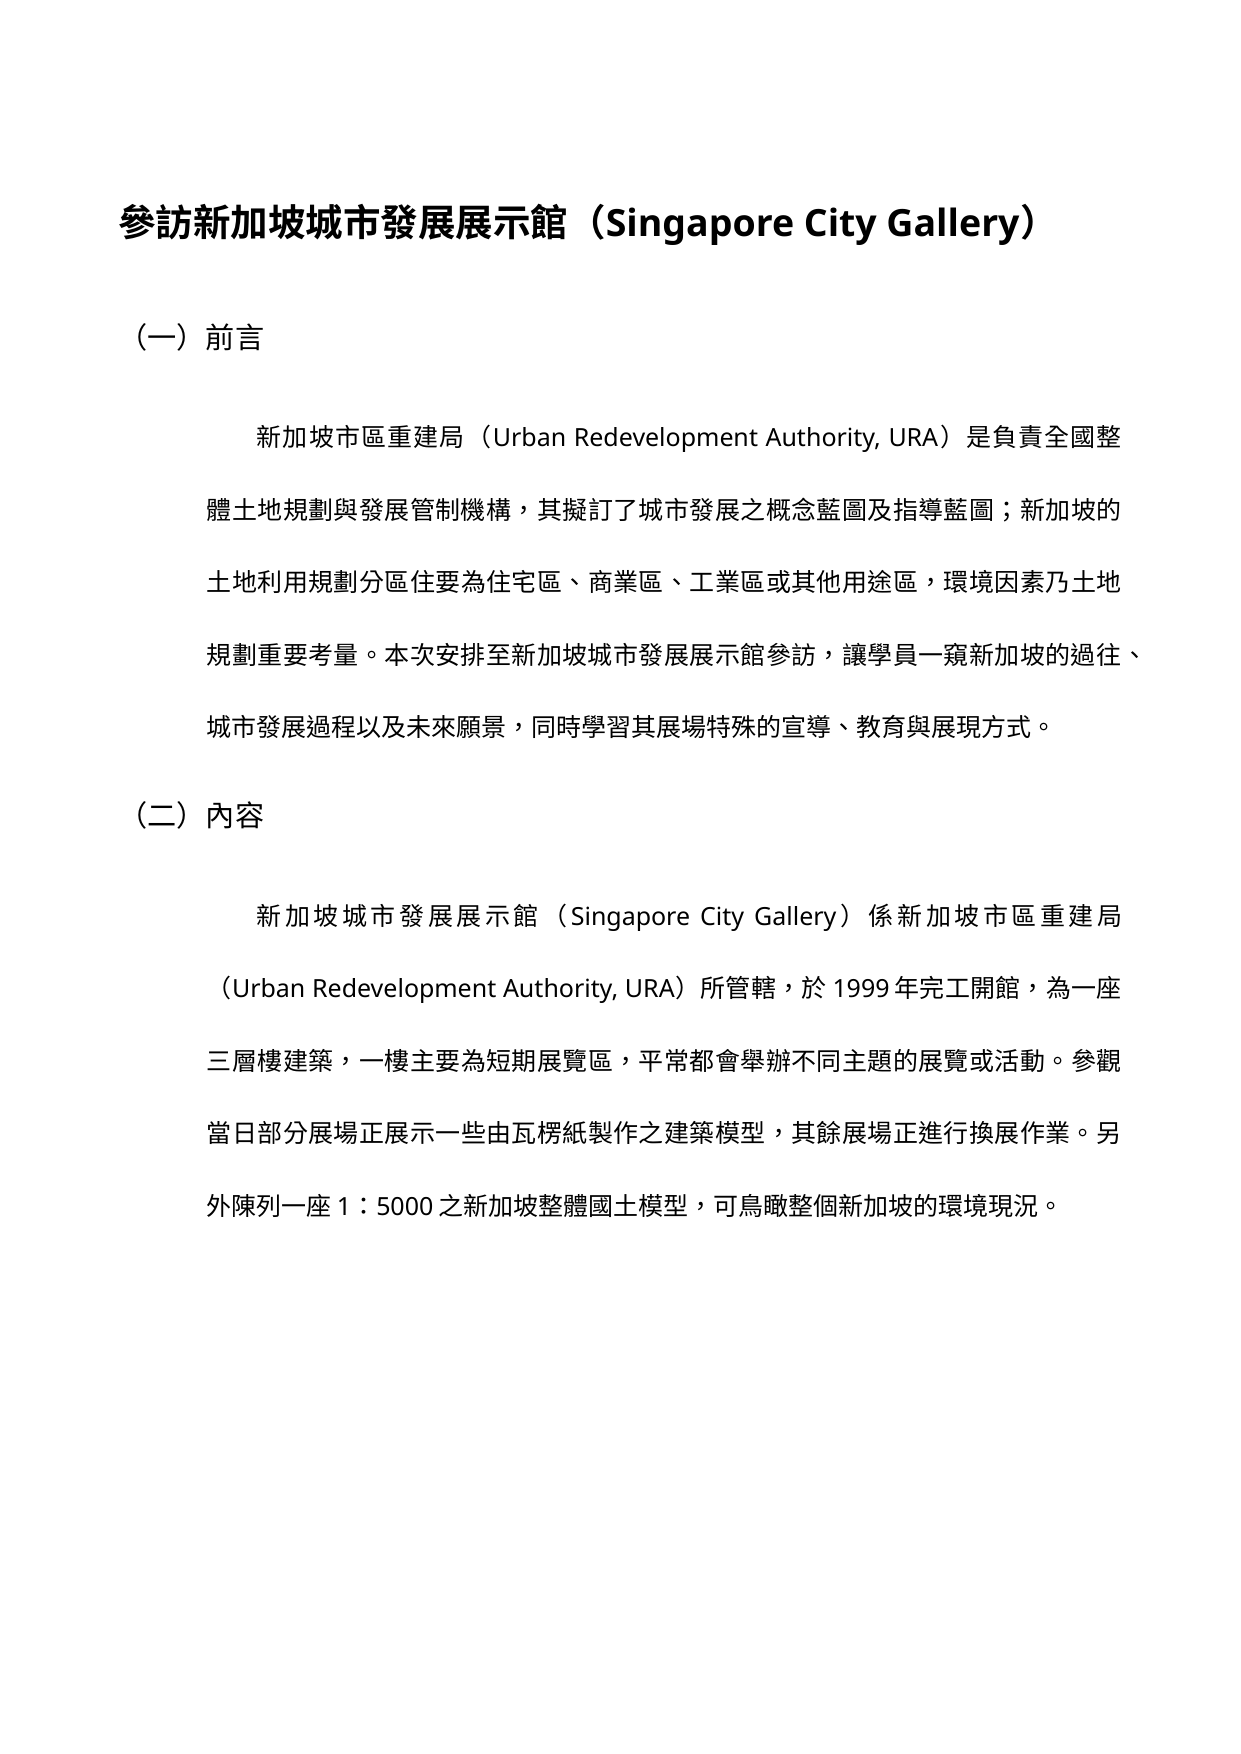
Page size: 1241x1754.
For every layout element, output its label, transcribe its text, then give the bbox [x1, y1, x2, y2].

subtitle 參訪新加坡城市發展展示館（Singapore City Gallery） [118, 193, 1122, 248]
text 新加坡城市發展展示館（Singapore City Gallery）係新加坡市區重建局（Urban Redevelopment Authority, URA）所管轄，於1999年完工開館，為一座三層樓建築，一樓主要為短期展覽區，平常都會舉辦不同主題的展覽或活動。參觀當日部分展場正展示一些由瓦楞紙製作之建築模型，其餘展場正進行換展作業。另外陳列一座1：5000之新加坡整體國土模型，可鳥瞰整個新加坡的環境現況。 [207, 896, 1122, 1222]
subtitle （一）前言 [118, 314, 1122, 357]
subtitle （二）內容 [118, 793, 1122, 835]
text 新加坡市區重建局（Urban Redevelopment Authority, URA）是負責全國整體土地規劃與發展管制機構，其擬訂了城市發展之概念藍圖及指導藍圖；新加坡的土地利用規劃分區住要為住宅區、商業區、工業區或其他用途區，環境因素乃土地規劃重要考量。本次安排至新加坡城市發展展示館參訪，讓學員一窺新加坡的過往、城市發展過程以及未來願景，同時學習其展場特殊的宣導、教育與展現方式。 [207, 418, 1122, 744]
